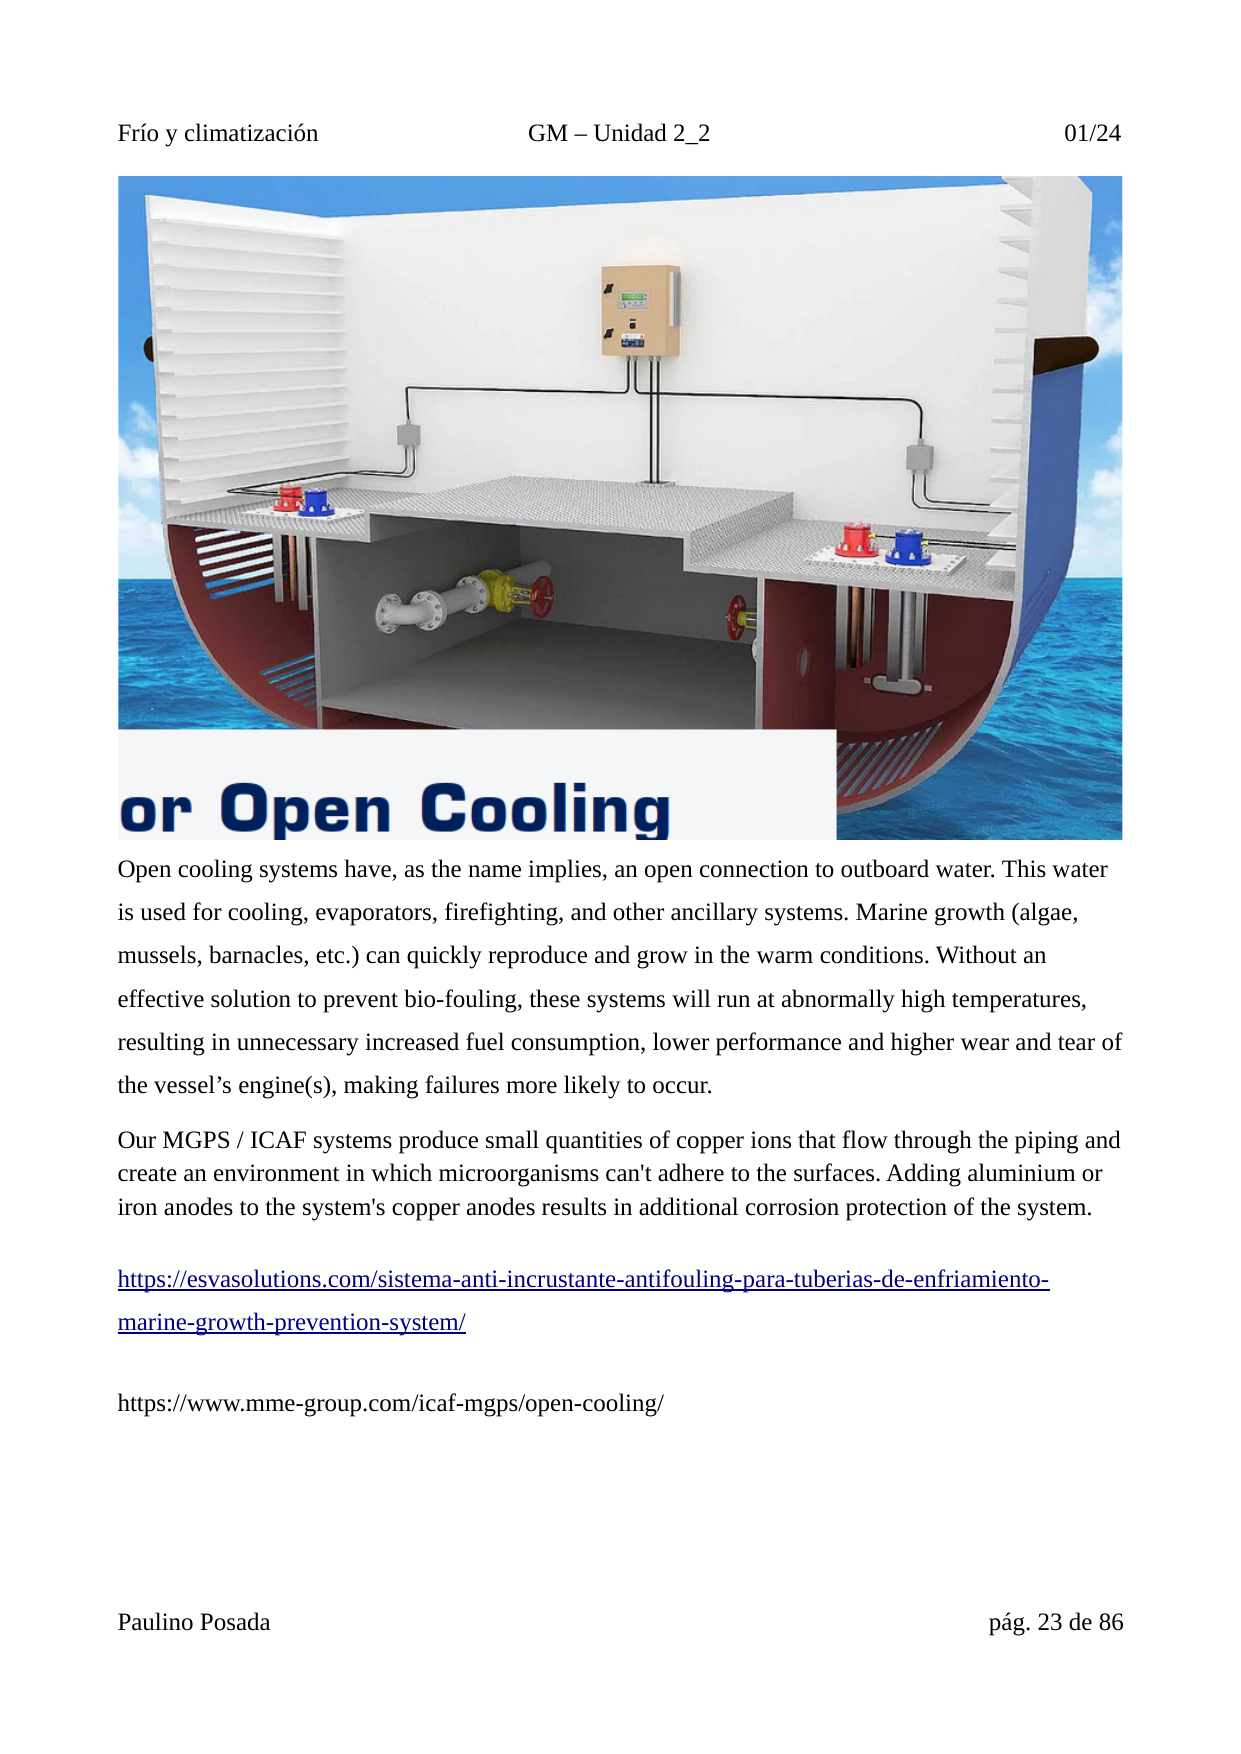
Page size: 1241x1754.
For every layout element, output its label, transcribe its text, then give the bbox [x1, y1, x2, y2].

text https://www.mme-group.com/icaf-mgps/open-cooling/ [117, 1388, 1123, 1417]
text Our MGPS / ICAF systems produce small quantities of copper ions that flow through the piping and create an environment in which microorganisms can't adhere to the surfaces. Adding aluminium or iron anodes to the system's copper anodes results in additional corrosion protection of the system. [117, 1126, 1123, 1220]
picture [118, 176, 1123, 840]
text https://esvasolutions.com/sistema-anti-incrustante-antifouling-para-tuberias-de-enfriamiento-marine-growth-prevention-system/ [117, 1264, 1123, 1336]
text Open cooling systems have, as the name implies, an open connection to outboard water. This water is used for cooling, evaporators, firefighting, and other ancillary systems. Marine growth (algae, mussels, barnacles, etc.) can quickly reproduce and grow in the warm conditions. Without an effective solution to prevent bio-fouling, these systems will run at abnormally high temperatures, resulting in unnecessary increased fuel consumption, lower performance and higher wear and tear of the vessel’s engine(s), making failures more likely to occur. [117, 840, 1123, 1099]
